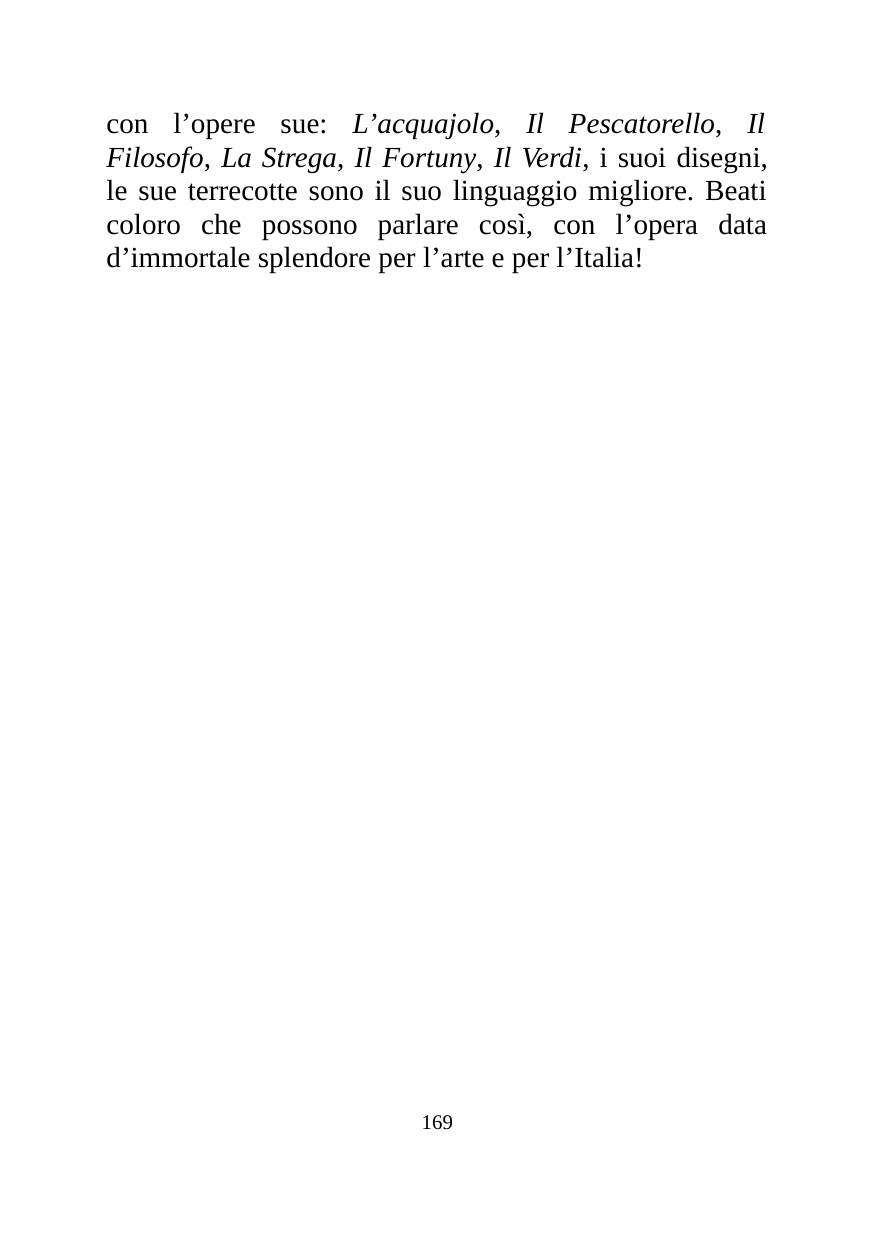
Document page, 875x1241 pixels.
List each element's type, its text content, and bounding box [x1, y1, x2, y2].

text con l’opere sue: L’acquajolo, Il Pescatorello, Il Filosofo, La Strega, Il Fortuny, Il Verdi, i suoi disegni, le sue terrecotte sono il suo linguaggio migliore. Beati coloro che possono parlare così, con l’opera data d’immortale splendore per l’arte e per l’Italia! [106, 106, 768, 274]
